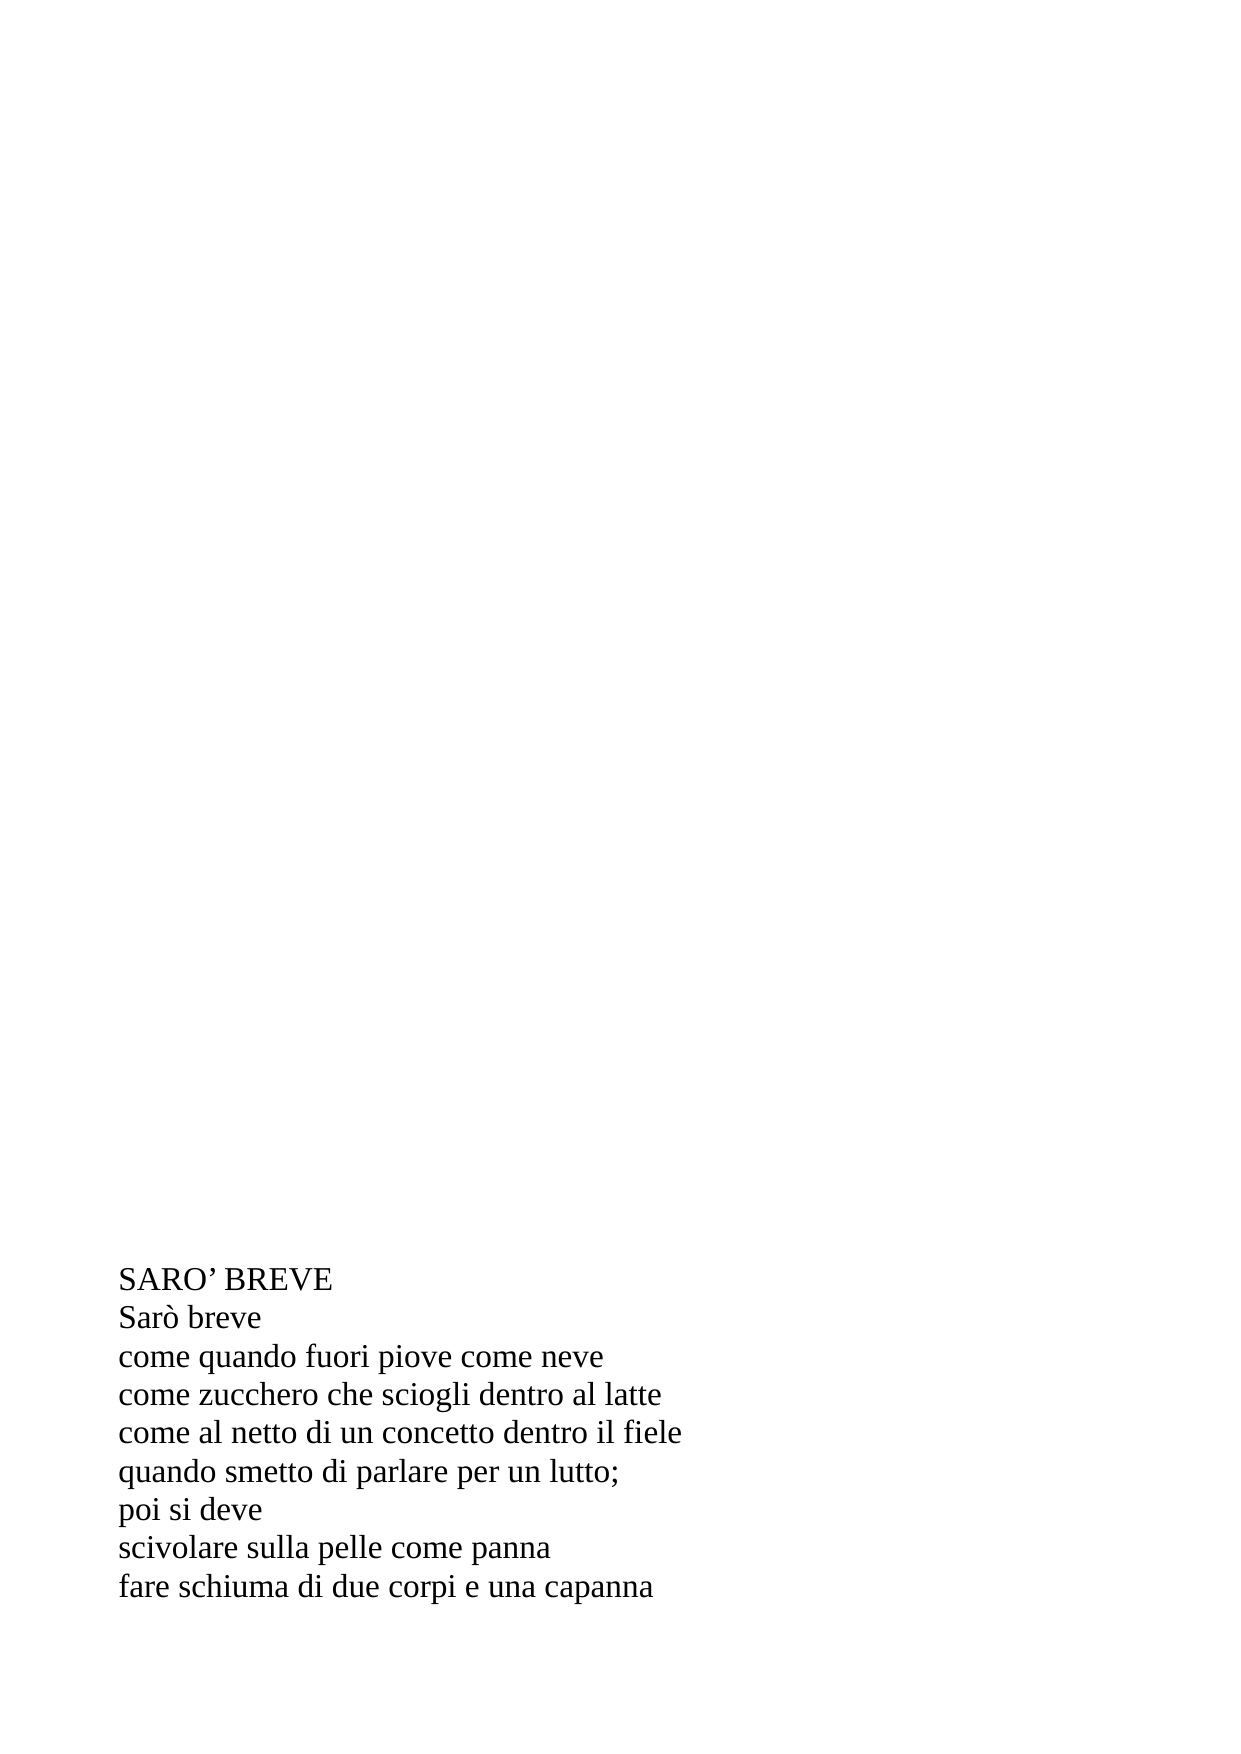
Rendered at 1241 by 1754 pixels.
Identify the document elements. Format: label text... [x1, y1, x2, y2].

text come zucchero che sciogli dentro al latte [118, 1374, 1122, 1413]
text Sarò breve [118, 1298, 1122, 1336]
text poi si deve [118, 1489, 1122, 1528]
text SARO’ BREVE [118, 1259, 1122, 1298]
text scivolare sulla pelle come panna [118, 1528, 1122, 1566]
text come quando fuori piove come neve [118, 1336, 1122, 1374]
text fare schiuma di due corpi e una capanna [118, 1566, 1122, 1604]
text come al netto di un concetto dentro il fiele [118, 1413, 1122, 1451]
text quando smetto di parlare per un lutto; [118, 1451, 1122, 1489]
